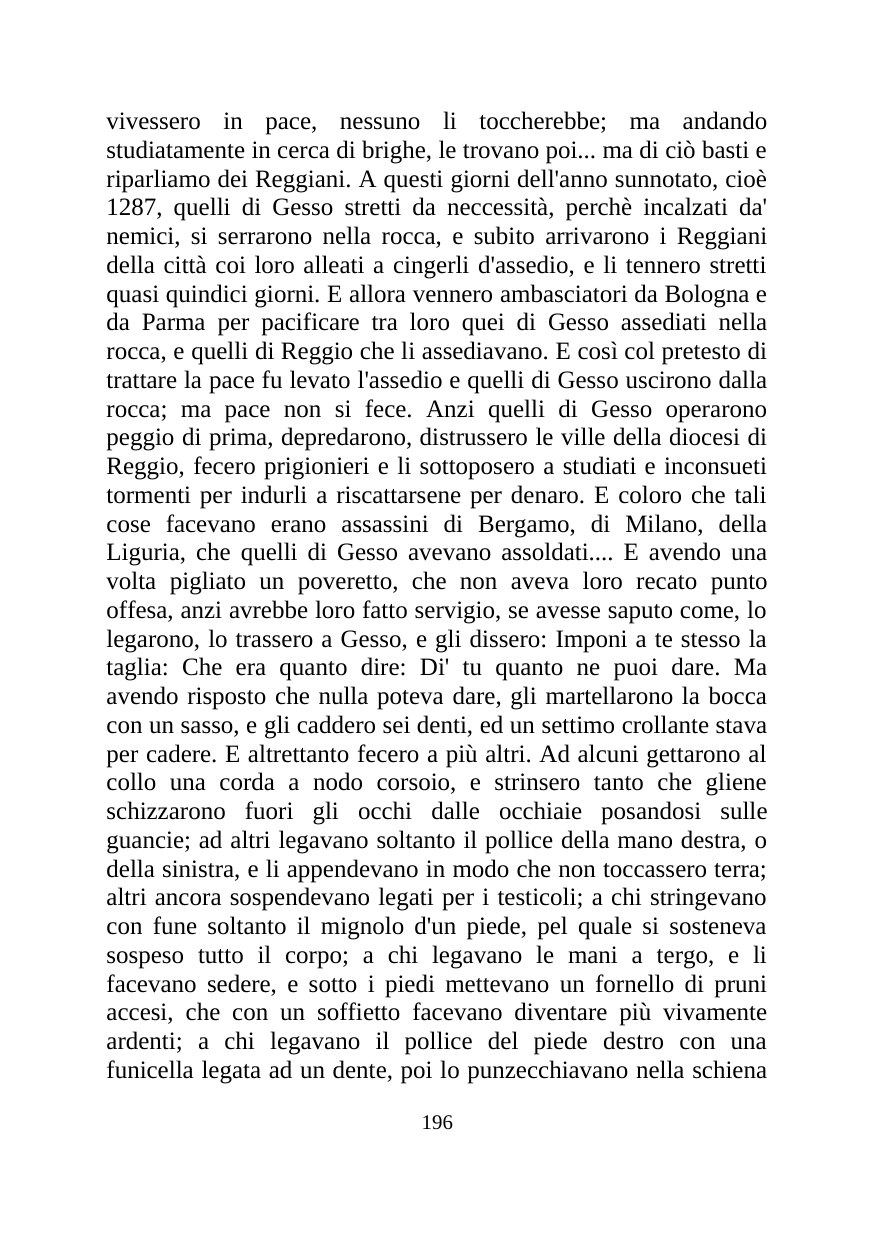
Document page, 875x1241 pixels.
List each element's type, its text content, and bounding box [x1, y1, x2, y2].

text vivessero in pace, nessuno li toccherebbe; ma andando studiatamente in cerca di brighe, le trovano poi... ma di ciò basti e riparliamo dei Reggiani. A questi giorni dell'anno sunnotato, cioè 1287, quelli di Gesso stretti da neccessità, perchè incalzati da' nemici, si serrarono nella rocca, e subito arrivarono i Reggiani della città coi loro alleati a cingerli d'assedio, e li tennero stretti quasi quindici giorni. E allora vennero ambasciatori da Bologna e da Parma per pacificare tra loro quei di Gesso assediati nella rocca, e quelli di Reggio che li assediavano. E così col pretesto di trattare la pace fu levato l'assedio e quelli di Gesso uscirono dalla rocca; ma pace non si fece. Anzi quelli di Gesso operarono peggio di prima, depredarono, distrussero le ville della diocesi di Reggio, fecero prigionieri e li sottoposero a studiati e inconsueti tormenti per indurli a riscattarsene per denaro. E coloro che tali cose facevano erano assassini di Bergamo, di Milano, della Liguria, che quelli di Gesso avevano assoldati.... E avendo una volta pigliato un poveretto, che non aveva loro recato punto offesa, anzi avrebbe loro fatto servigio, se avesse saputo come, lo legarono, lo trassero a Gesso, e gli dissero: Imponi a te stesso la taglia: Che era quanto dire: Di' tu quanto ne puoi dare. Ma avendo risposto che nulla poteva dare, gli martellarono la bocca con un sasso, e gli caddero sei denti, ed un settimo crollante stava per cadere. E altrettanto fecero a più altri. Ad alcuni gettarono al collo una corda a nodo corsoio, e strinsero tanto che gliene schizzarono fuori gli occhi dalle occhiaie posandosi sulle guancie; ad altri legavano soltanto il pollice della mano destra, o della sinistra, e li appendevano in modo che non toccassero terra; altri ancora sospendevano legati per i testicoli; a chi stringevano con fune soltanto il mignolo d'un piede, pel quale si sosteneva sospeso tutto il corpo; a chi legavano le mani a tergo, e li facevano sedere, e sotto i piedi mettevano un fornello di pruni accesi, che con un soffietto facevano diventare più vivamente ardenti; a chi legavano il pollice del piede destro con una funicella legata ad un dente, poi lo punzecchiavano nella schiena [106, 106, 768, 1084]
